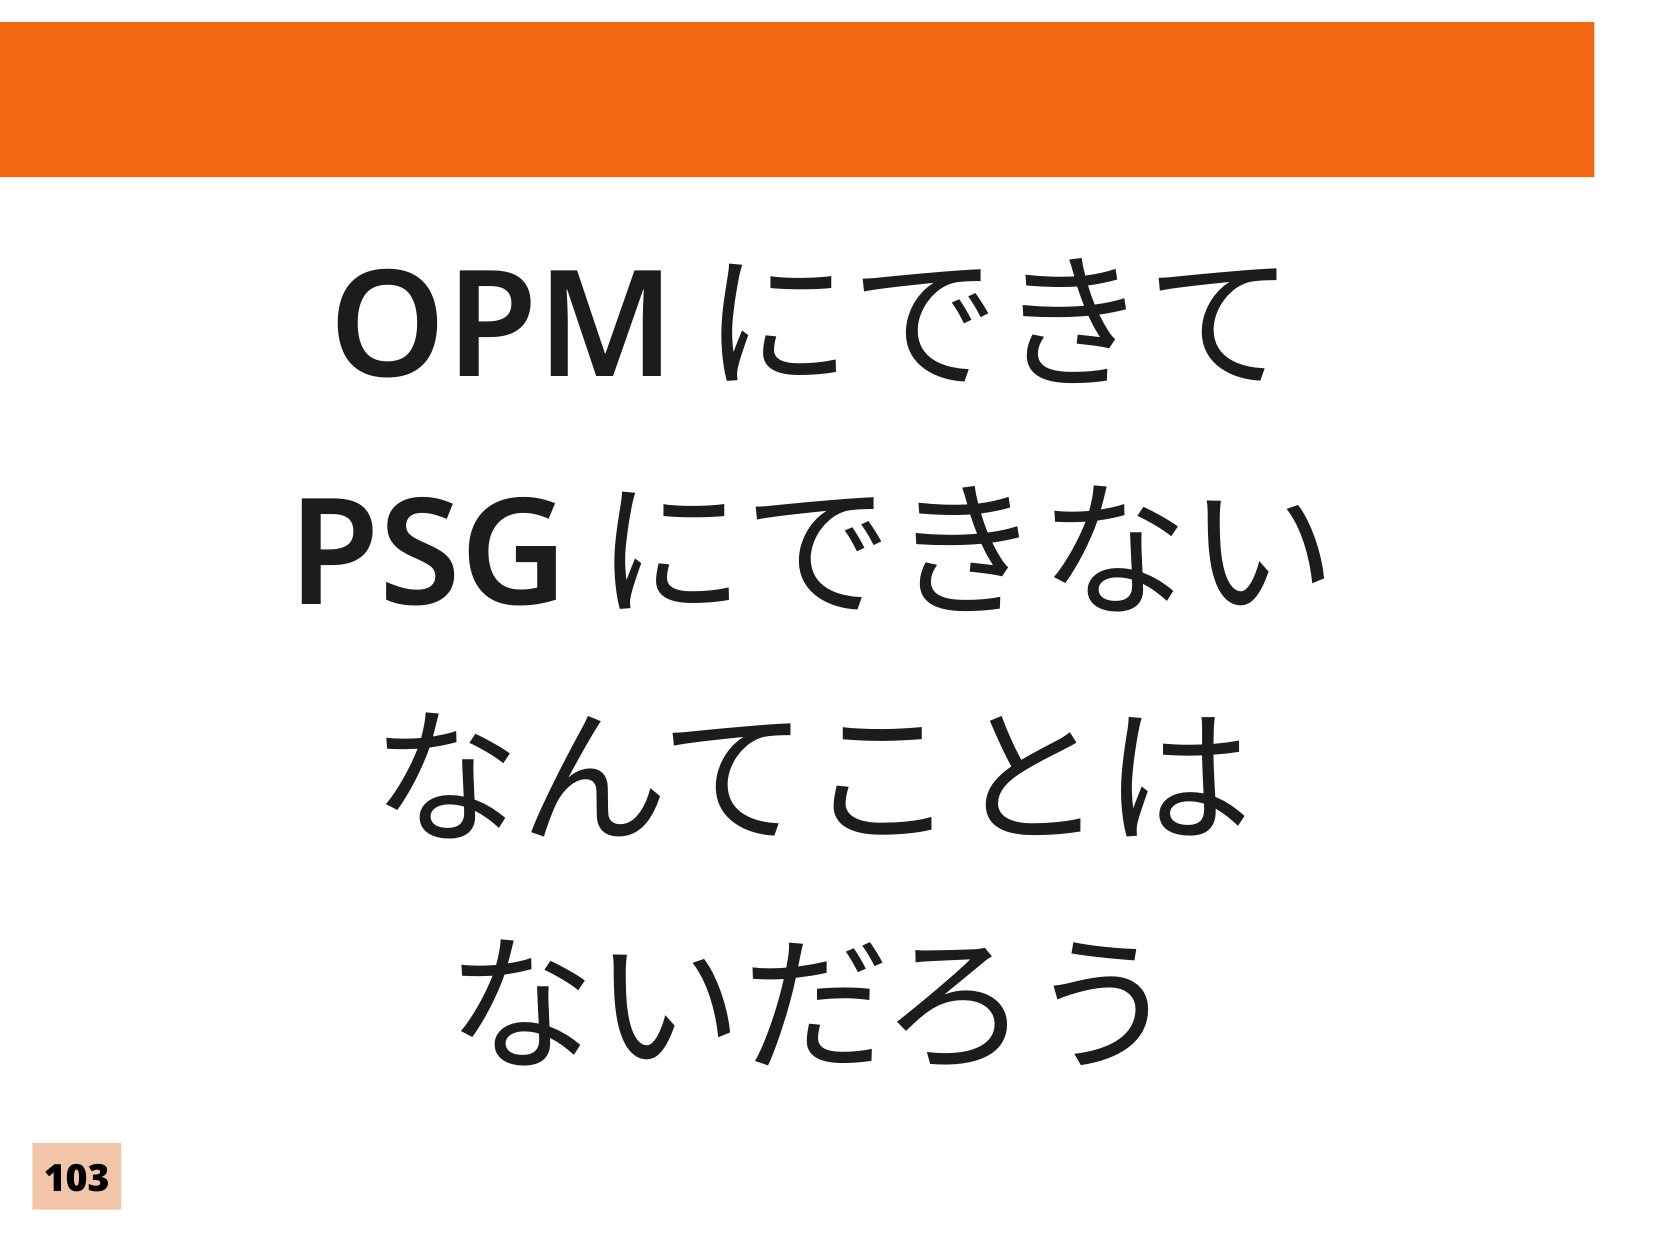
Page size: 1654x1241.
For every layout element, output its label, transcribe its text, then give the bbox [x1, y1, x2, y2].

list OPMにできて PSGにできない なんてことは ないだろう [59, 201, 1565, 1105]
